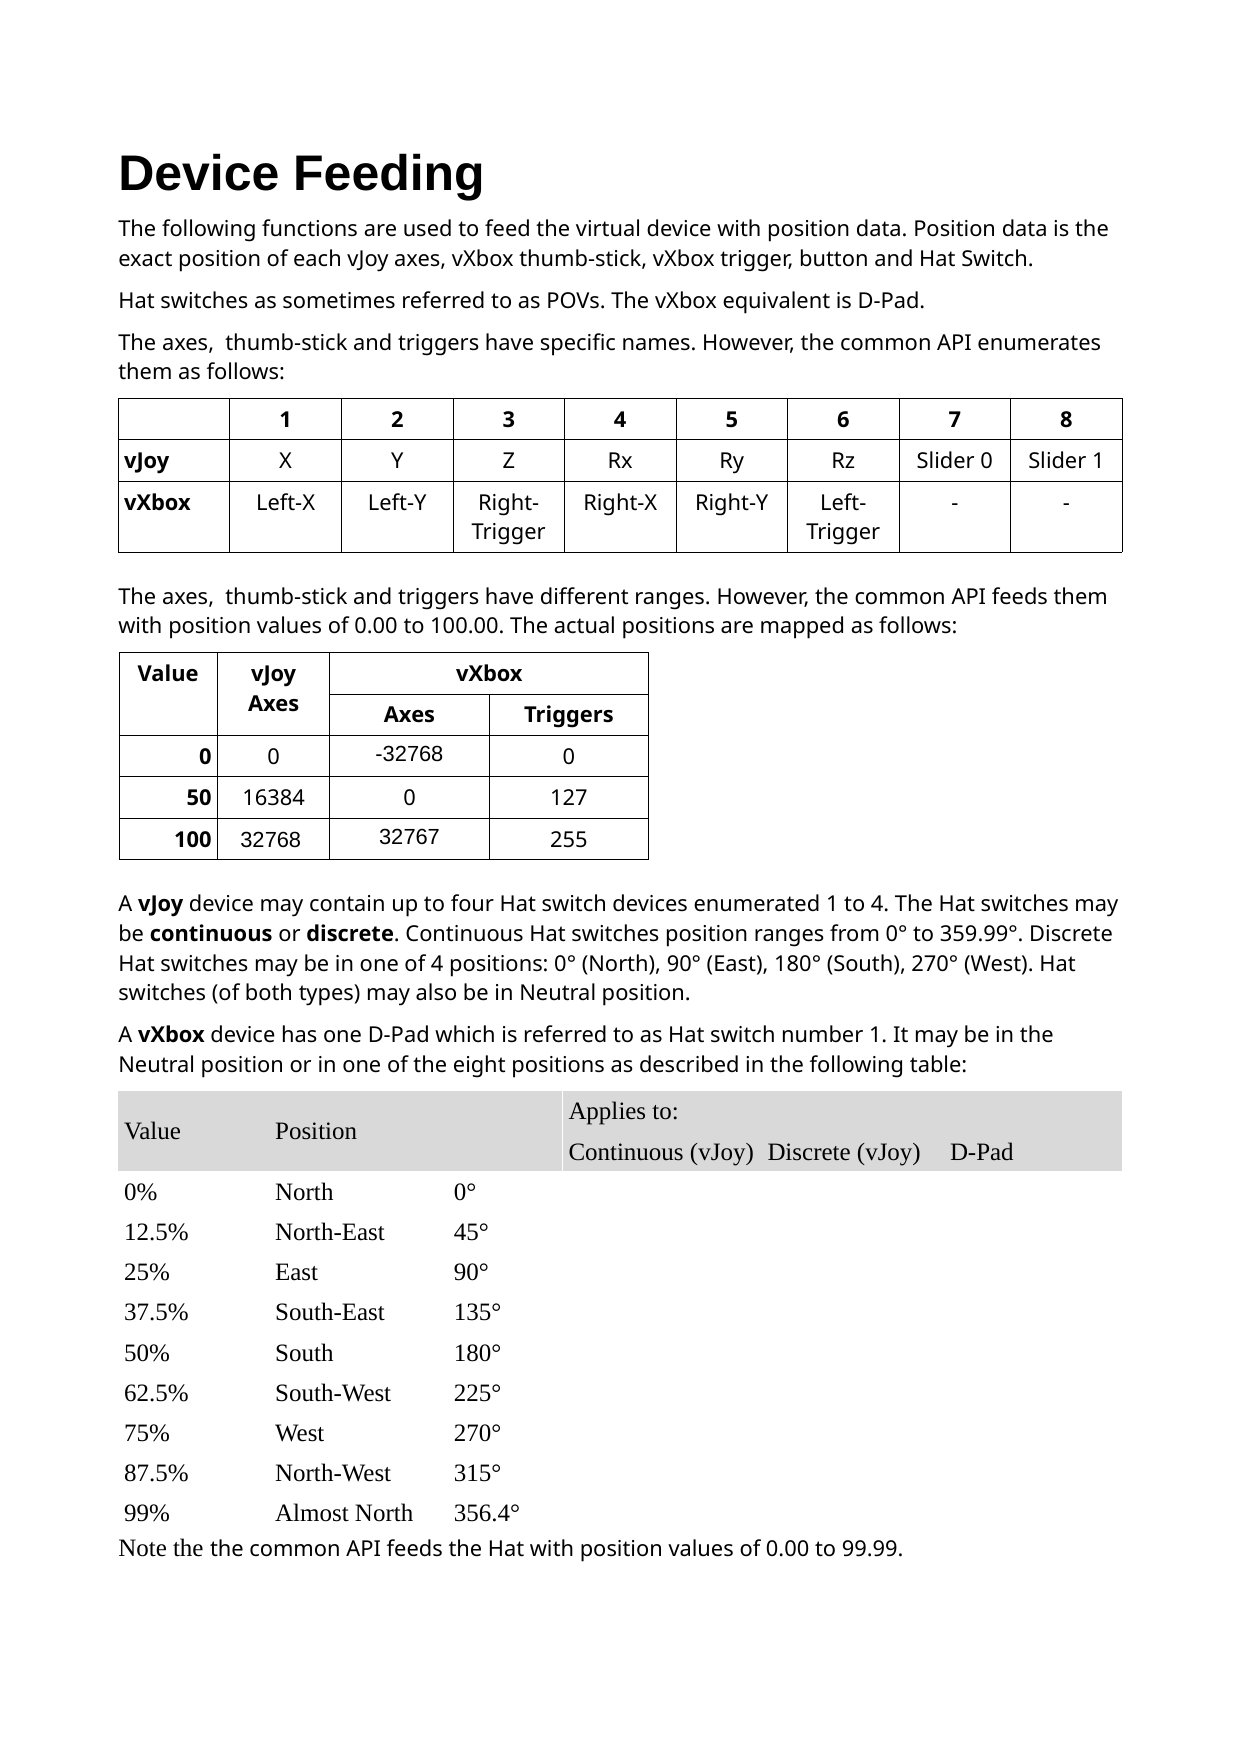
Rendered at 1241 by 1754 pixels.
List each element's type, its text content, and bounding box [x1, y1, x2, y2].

table_cell vJoy [119, 440, 229, 481]
table_cell 0 [490, 736, 648, 776]
table_cell ✅ [944, 1211, 1122, 1251]
text The axes, thumb-stick and triggers have specific names. However, the common API enumerates them as follows: [118, 326, 1122, 386]
table_cell 90° [448, 1251, 562, 1292]
table_cell 0 [218, 736, 329, 776]
text A vJoy device may contain up to four Hat switch devices enumerated 1 to 4. The Hat switches may be continuous or discrete. Continuous Hat switches position ranges from 0° to 359.99°. Discrete Hat switches may be in one of 4 positions: 0° (North), 90° (East), 180° (South), 270° (West). Hat switches (of both types) may also be in Neutral position. [118, 888, 1122, 1007]
table_cell ✅ [761, 1251, 944, 1292]
table_cell -32768 [330, 736, 489, 776]
table_cell 225° [448, 1372, 562, 1412]
table_header vXbox [330, 653, 648, 694]
table_cell North-East [269, 1211, 448, 1251]
table_cell ✅ [944, 1332, 1122, 1372]
table_cell Right-Trigger [454, 482, 564, 552]
table_cell 50 [120, 777, 217, 818]
table_cell 50% [118, 1332, 269, 1372]
text The following functions are used to feed the virtual device with position data. Position data is the exact position of each vJoy axes, vXbox thumb-stick, vXbox trigger, button and Hat Switch. [118, 213, 1122, 273]
table_cell 356.4° [448, 1493, 562, 1533]
table_cell - [900, 482, 1010, 552]
table_cell 12.5% [118, 1211, 269, 1251]
table_cell [761, 1211, 944, 1251]
table_cell North-West [269, 1453, 448, 1493]
table_cell North [269, 1171, 448, 1211]
table_cell ✅ [944, 1292, 1122, 1332]
table_cell Discrete (vJoy) [761, 1131, 944, 1171]
subtitle Device Feeding [118, 143, 1122, 201]
table_header 7 [900, 399, 1010, 439]
table_cell ✅ [761, 1332, 944, 1372]
table_cell 0° [448, 1171, 562, 1211]
table_cell [761, 1292, 944, 1332]
table_cell ✅ [944, 1412, 1122, 1452]
table_cell 127 [490, 777, 648, 818]
text A vXbox device has one D-Pad which is referred to as Hat switch number 1. It may be in the Neutral position or in one of the eight positions as described in the following table: [118, 1019, 1122, 1079]
table_cell 32768 [218, 819, 329, 859]
table_header Value [118, 1091, 269, 1171]
table_header vJoy Axes [218, 653, 329, 735]
table_cell ✅ [944, 1372, 1122, 1412]
table_cell [761, 1453, 944, 1493]
table_cell ✅ [563, 1412, 761, 1452]
table_cell 0% [118, 1171, 269, 1211]
table_header 6 [788, 399, 899, 439]
table_cell 180° [448, 1332, 562, 1372]
table_cell ✅ [563, 1332, 761, 1372]
table_cell Axes [330, 695, 489, 735]
table_header Applies to: [563, 1091, 1122, 1131]
table_cell 37.5% [118, 1292, 269, 1332]
table_header 4 [565, 399, 676, 439]
table_cell 32767 [330, 819, 489, 859]
table_header 2 [342, 399, 453, 439]
table_cell 270° [448, 1412, 562, 1452]
table_cell 100 [120, 819, 217, 859]
table_cell South-West [269, 1372, 448, 1412]
table_header 5 [677, 399, 787, 439]
text Hat switches as sometimes referred to as POVs. The vXbox equivalent is D-Pad. [118, 285, 1122, 314]
table_cell [761, 1493, 944, 1533]
table_header 1 [230, 399, 341, 439]
table_cell vXbox [119, 482, 229, 552]
table_cell Right-X [565, 482, 676, 552]
table_cell Slider 1 [1011, 440, 1122, 481]
table_cell ✅ [761, 1412, 944, 1452]
table_cell 135° [448, 1292, 562, 1332]
table_cell 255 [490, 819, 648, 859]
table_cell ✅ [563, 1453, 761, 1493]
table_cell ✅ [563, 1211, 761, 1251]
table_cell Rx [565, 440, 676, 481]
table_header 3 [454, 399, 564, 439]
table_cell 16384 [218, 777, 329, 818]
table_cell ✅ [563, 1251, 761, 1292]
table_cell 0 [330, 777, 489, 818]
table_cell ✅ [944, 1171, 1122, 1211]
table_cell 25% [118, 1251, 269, 1292]
table_header Position [269, 1091, 562, 1171]
table_cell Rz [788, 440, 899, 481]
table_cell West [269, 1412, 448, 1452]
table_cell Z [454, 440, 564, 481]
table_cell 315° [448, 1453, 562, 1493]
table_cell South-East [269, 1292, 448, 1332]
table_cell East [269, 1251, 448, 1292]
table_cell 99% [118, 1493, 269, 1533]
table_cell Left-X [230, 482, 341, 552]
table_cell 0 [120, 736, 217, 776]
table_cell [944, 1493, 1122, 1533]
table_cell ✅ [761, 1171, 944, 1211]
table_cell South [269, 1332, 448, 1372]
table_cell Triggers [490, 695, 648, 735]
table_cell D-Pad [944, 1131, 1122, 1171]
table_cell 87.5% [118, 1453, 269, 1493]
table_cell 45° [448, 1211, 562, 1251]
text Note the the common API feeds the Hat with position values of 0.00 to 99.99. [118, 1533, 1122, 1563]
table_cell - [1011, 482, 1122, 552]
table_cell Left-Y [342, 482, 453, 552]
table_cell ✅ [563, 1292, 761, 1332]
table_cell ✅ [944, 1453, 1122, 1493]
table_cell ✅ [563, 1372, 761, 1412]
table_header Value [120, 653, 217, 735]
text The axes, thumb-stick and triggers have different ranges. However, the common API feeds them with position values of 0.00 to 100.00. The actual positions are mapped as follows: [118, 581, 1122, 640]
table_cell Left-Trigger [788, 482, 899, 552]
table_cell ✅ [563, 1493, 761, 1533]
table_cell Slider 0 [900, 440, 1010, 481]
table_cell Continuous (vJoy) [563, 1131, 761, 1171]
table_cell ✅ [563, 1171, 761, 1211]
table_cell Ry [677, 440, 787, 481]
table_cell [761, 1372, 944, 1412]
table_cell ✅ [944, 1251, 1122, 1292]
table_cell Y [342, 440, 453, 481]
table_cell 75% [118, 1412, 269, 1452]
table_cell 62.5% [118, 1372, 269, 1412]
table_header 8 [1011, 399, 1122, 439]
table_cell Right-Y [677, 482, 787, 552]
table_cell X [230, 440, 341, 481]
table_cell Almost North [269, 1493, 448, 1533]
table_header [119, 399, 229, 439]
